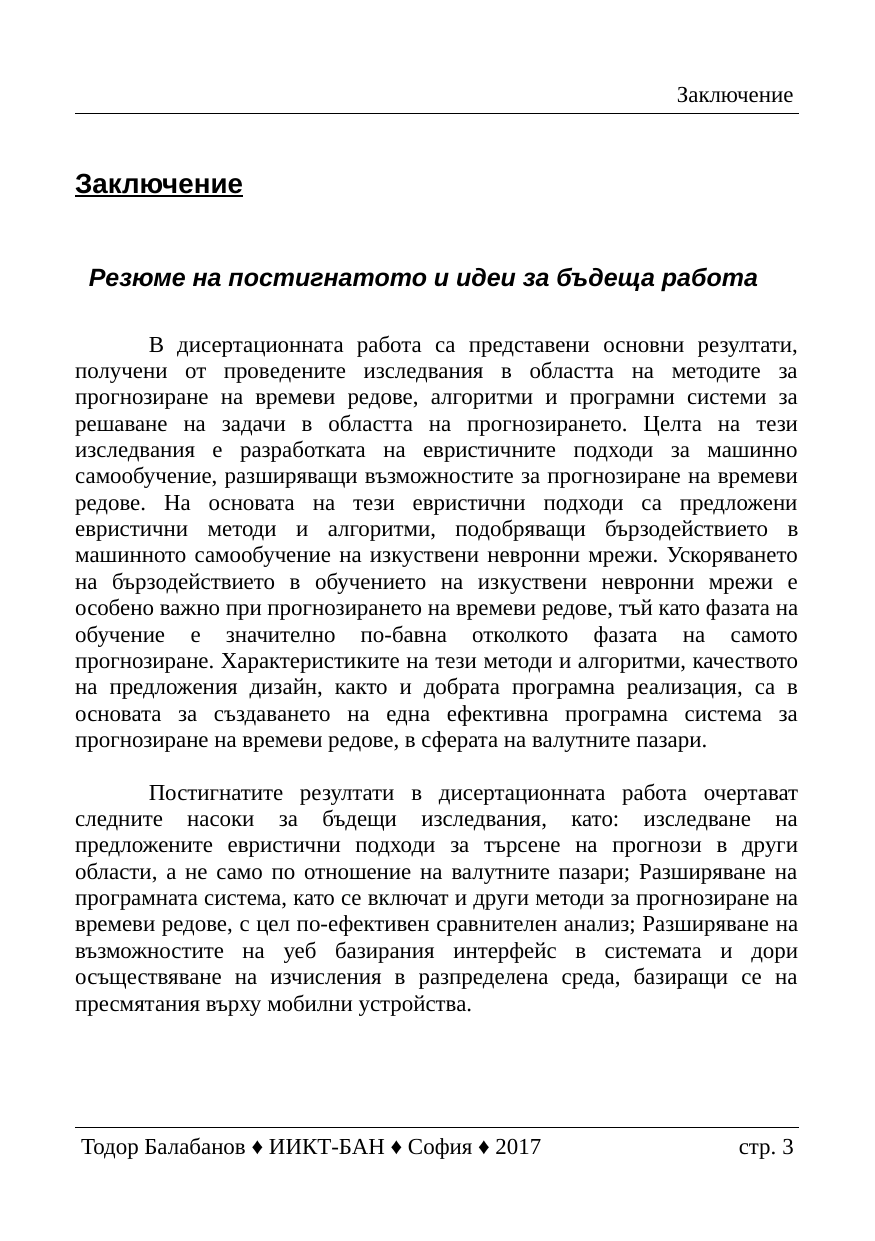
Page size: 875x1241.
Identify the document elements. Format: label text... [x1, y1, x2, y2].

text Постигнатите резултати в дисертационната работа очертават следните насоки за бъдещи изследвания, като: изследване на предложените евристични подходи за търсене на прогнози в други области, а не само по отношение на валутните пазари; Разширяване на програмната система, като се включат и други методи за прогнозиране на времеви редове, с цел по-ефективен сравнителен анализ; Разширяване на възможностите на уеб базирания интерфейс в системата и дори осъществяване на изчисления в разпределена среда, базиращи се на пресмятания върху мобилни устройства. [75, 779, 799, 1016]
subtitle Резюме на постигнатото и идеи за бъдеща работа [75, 263, 799, 292]
subtitle Заключение [75, 167, 799, 199]
text В дисертационната работа са представени основни резултати, получени от проведените изследвания в областта на методите за прогнозиране на времеви редове, алгоритми и програмни системи за решаване на задачи в областта на прогнозирането. Целта на тези изследвания е разработката на евристичните подходи за машинно самообучение, разширяващи възможностите за прогнозиране на времеви редове. На основата на тези евристични подходи са предложени евристични методи и алгоритми, подобряващи бързодействието в машинното самообучение на изкуствени невронни мрежи. Ускоряването на бързодействието в обучението на изкуствени невронни мрежи е особено важно при прогнозирането на времеви редове, тъй като фазата на обучение е значително по-бавна отколкото фазата на самото прогнозиране. Характеристиките на тези методи и алгоритми, качеството на предложения дизайн, както и добрата програмна реализация, са в основата за създаването на една ефективна програмна система за прогнозиране на времеви редове, в сферата на валутните пазари. [75, 331, 799, 752]
